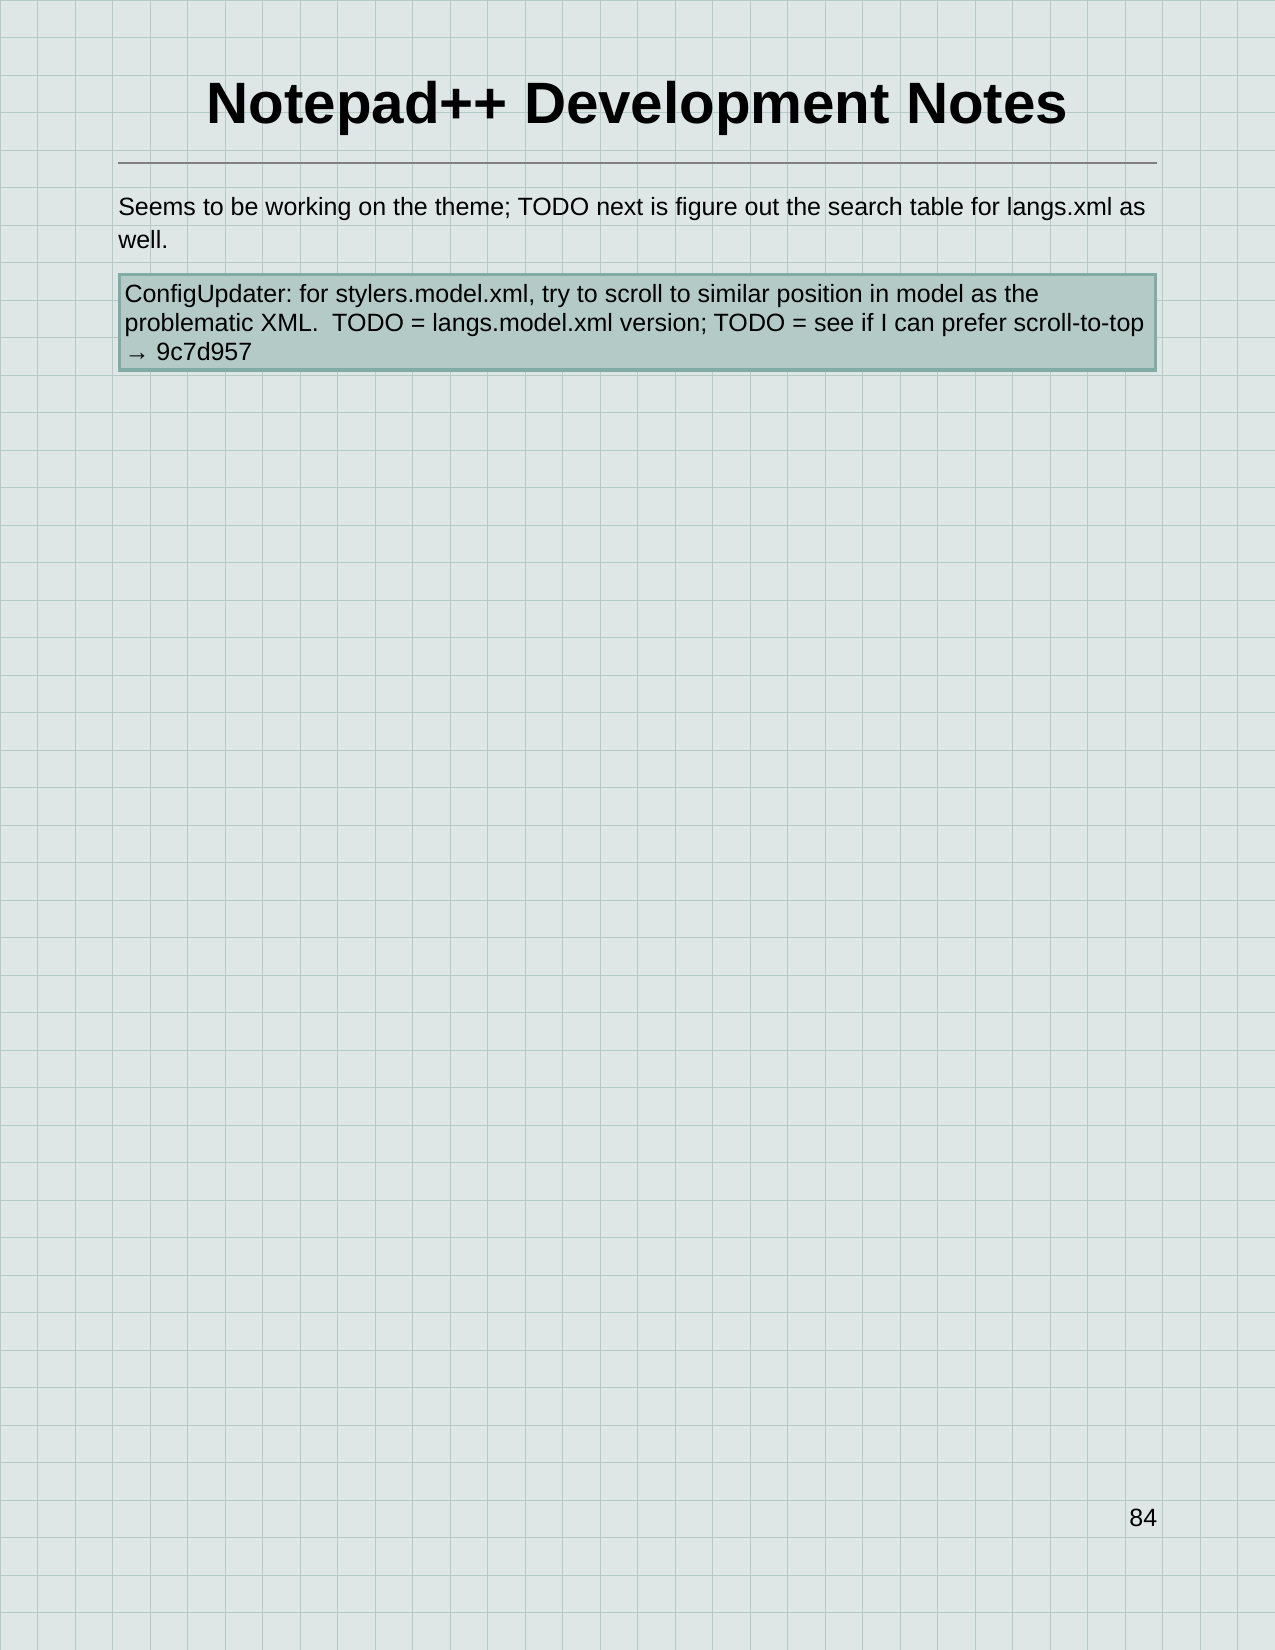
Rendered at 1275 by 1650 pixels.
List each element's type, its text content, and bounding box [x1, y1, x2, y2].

text ConfigUpdater: for stylers.model.xml, try to scroll to similar position in model as the problematic XML. TODO = langs.model.xml version; TODO = see if I can prefer scroll-to-top → 9c7d957 [121, 276, 1154, 368]
text Seems to be working on the theme; TODO next is figure out the search table for langs.xml as well. [118, 192, 1157, 254]
